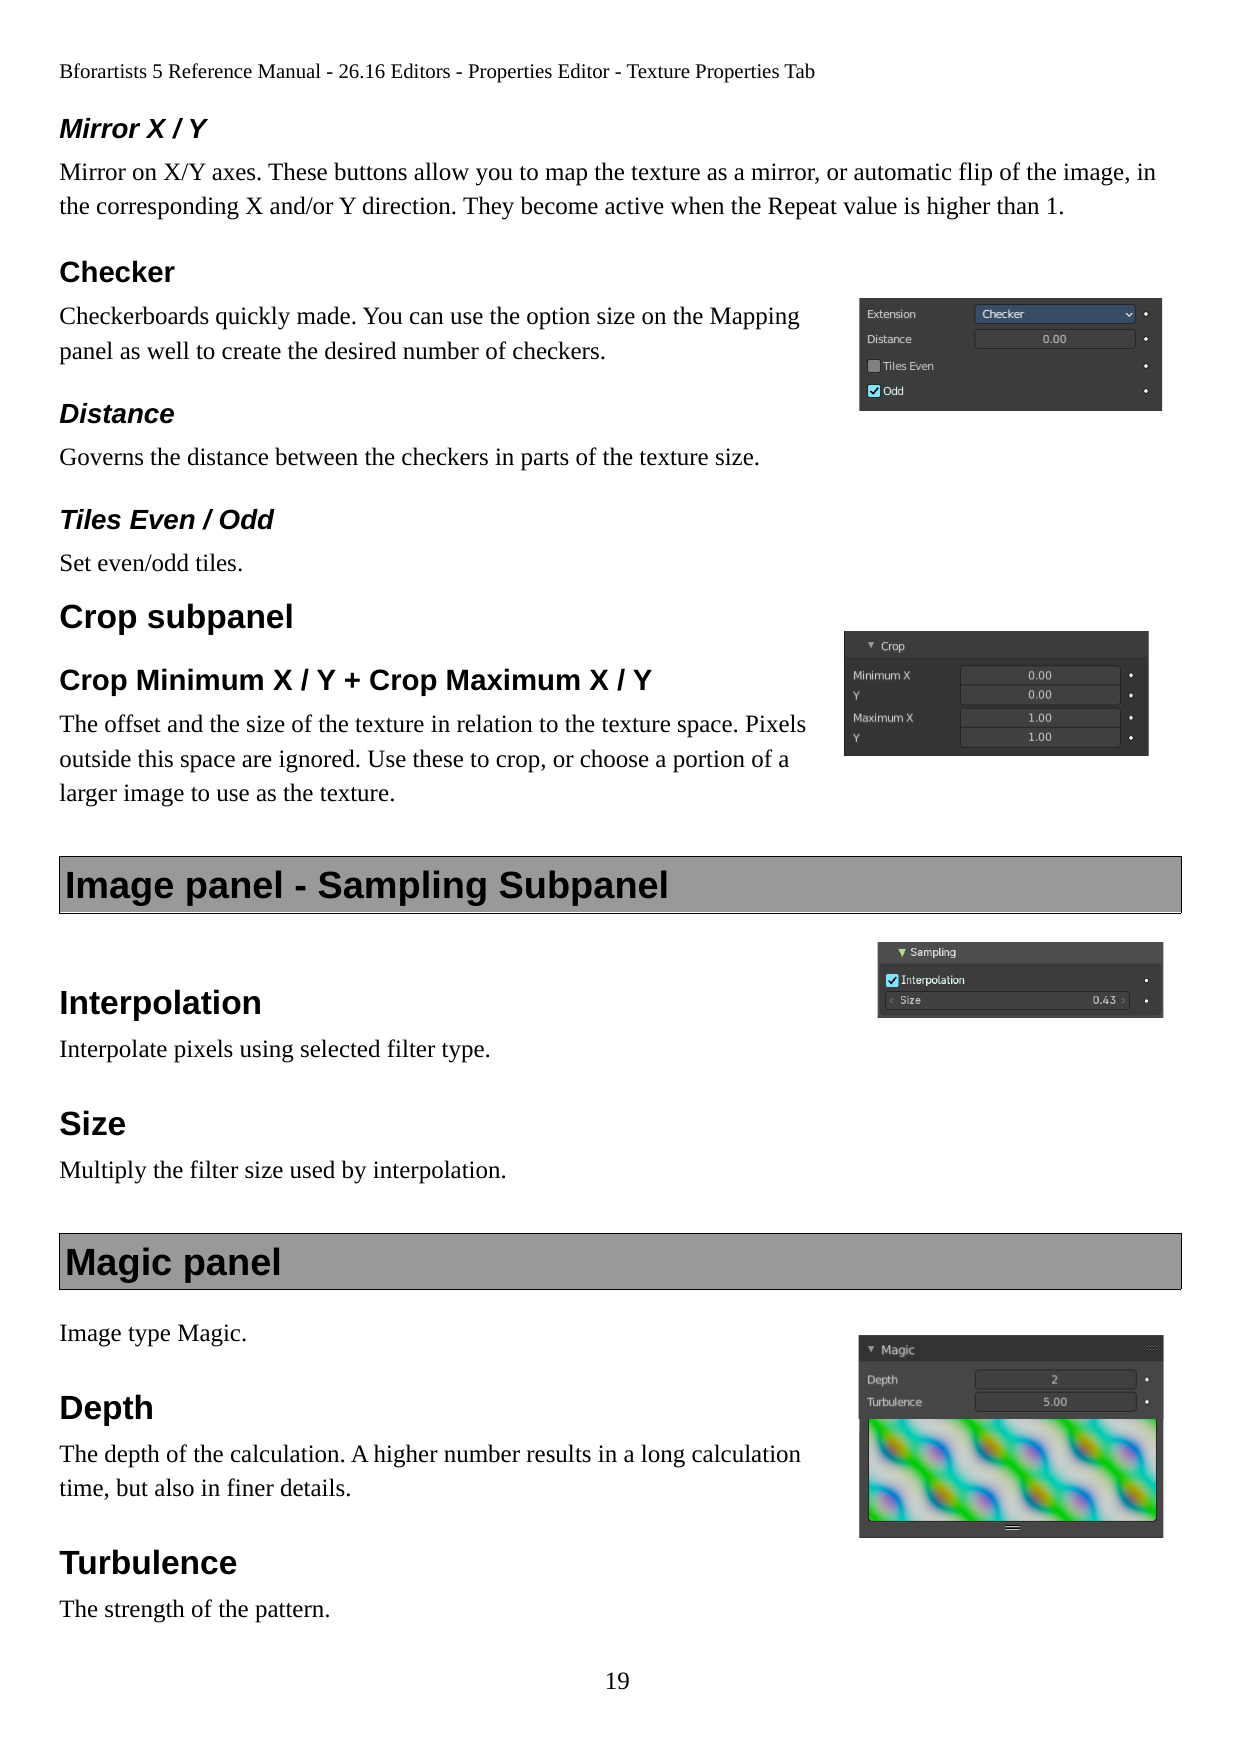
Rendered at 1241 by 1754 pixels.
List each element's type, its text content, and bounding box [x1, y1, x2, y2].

subtitle Crop subpanel [59, 597, 1181, 636]
text Multiply the filter size used by interpolation. [59, 1155, 1181, 1183]
text The depth of the calculation. A higher number results in a long calculation time, but also in finer details. [59, 1439, 859, 1502]
table_header Image panel - Sampling Subpanel [60, 857, 1181, 912]
text Set even/odd tiles. [59, 548, 1181, 576]
subtitle Crop Minimum X / Y + Crop Maximum X / Y [59, 663, 844, 697]
subtitle Size [59, 1103, 1181, 1142]
subtitle [1164, 1388, 1181, 1426]
subtitle [1149, 663, 1181, 697]
text Image type Magic. [59, 1318, 1181, 1347]
text Mirror on X/Y axes. These buttons allow you to map the texture as a mirror, or automatic flip of the image, in the corresponding X and/or Y direction. They become active when the Repeat value is higher than 1. [59, 157, 1181, 220]
table_header Magic panel [60, 1234, 1181, 1289]
subtitle Tiles Even / Odd [59, 503, 1181, 535]
picture [858, 1335, 1164, 1538]
subtitle Distance [59, 397, 1181, 429]
picture [877, 942, 1164, 1018]
subtitle Interpolation [59, 982, 1181, 1021]
picture [844, 631, 1149, 756]
subtitle Depth [59, 1388, 859, 1426]
text Governs the distance between the checkers in parts of the texture size. [59, 442, 1181, 471]
text Interpolate pixels using selected filter type. [59, 1034, 1181, 1062]
subtitle Turbulence [59, 1543, 1181, 1582]
text The strength of the pattern. [59, 1594, 1181, 1623]
text The offset and the size of the texture in relation to the texture space. Pixels outside this space are ignored. Use these to crop, or choose a portion of a larger image to use as the texture. [59, 709, 1181, 807]
subtitle Checker [59, 255, 1181, 289]
text Checkerboards quickly made. You can use the option size on the Mapping panel as well to create the desired number of checkers. [59, 301, 859, 364]
subtitle Mirror X / Y [59, 113, 1181, 144]
picture [859, 298, 1163, 411]
